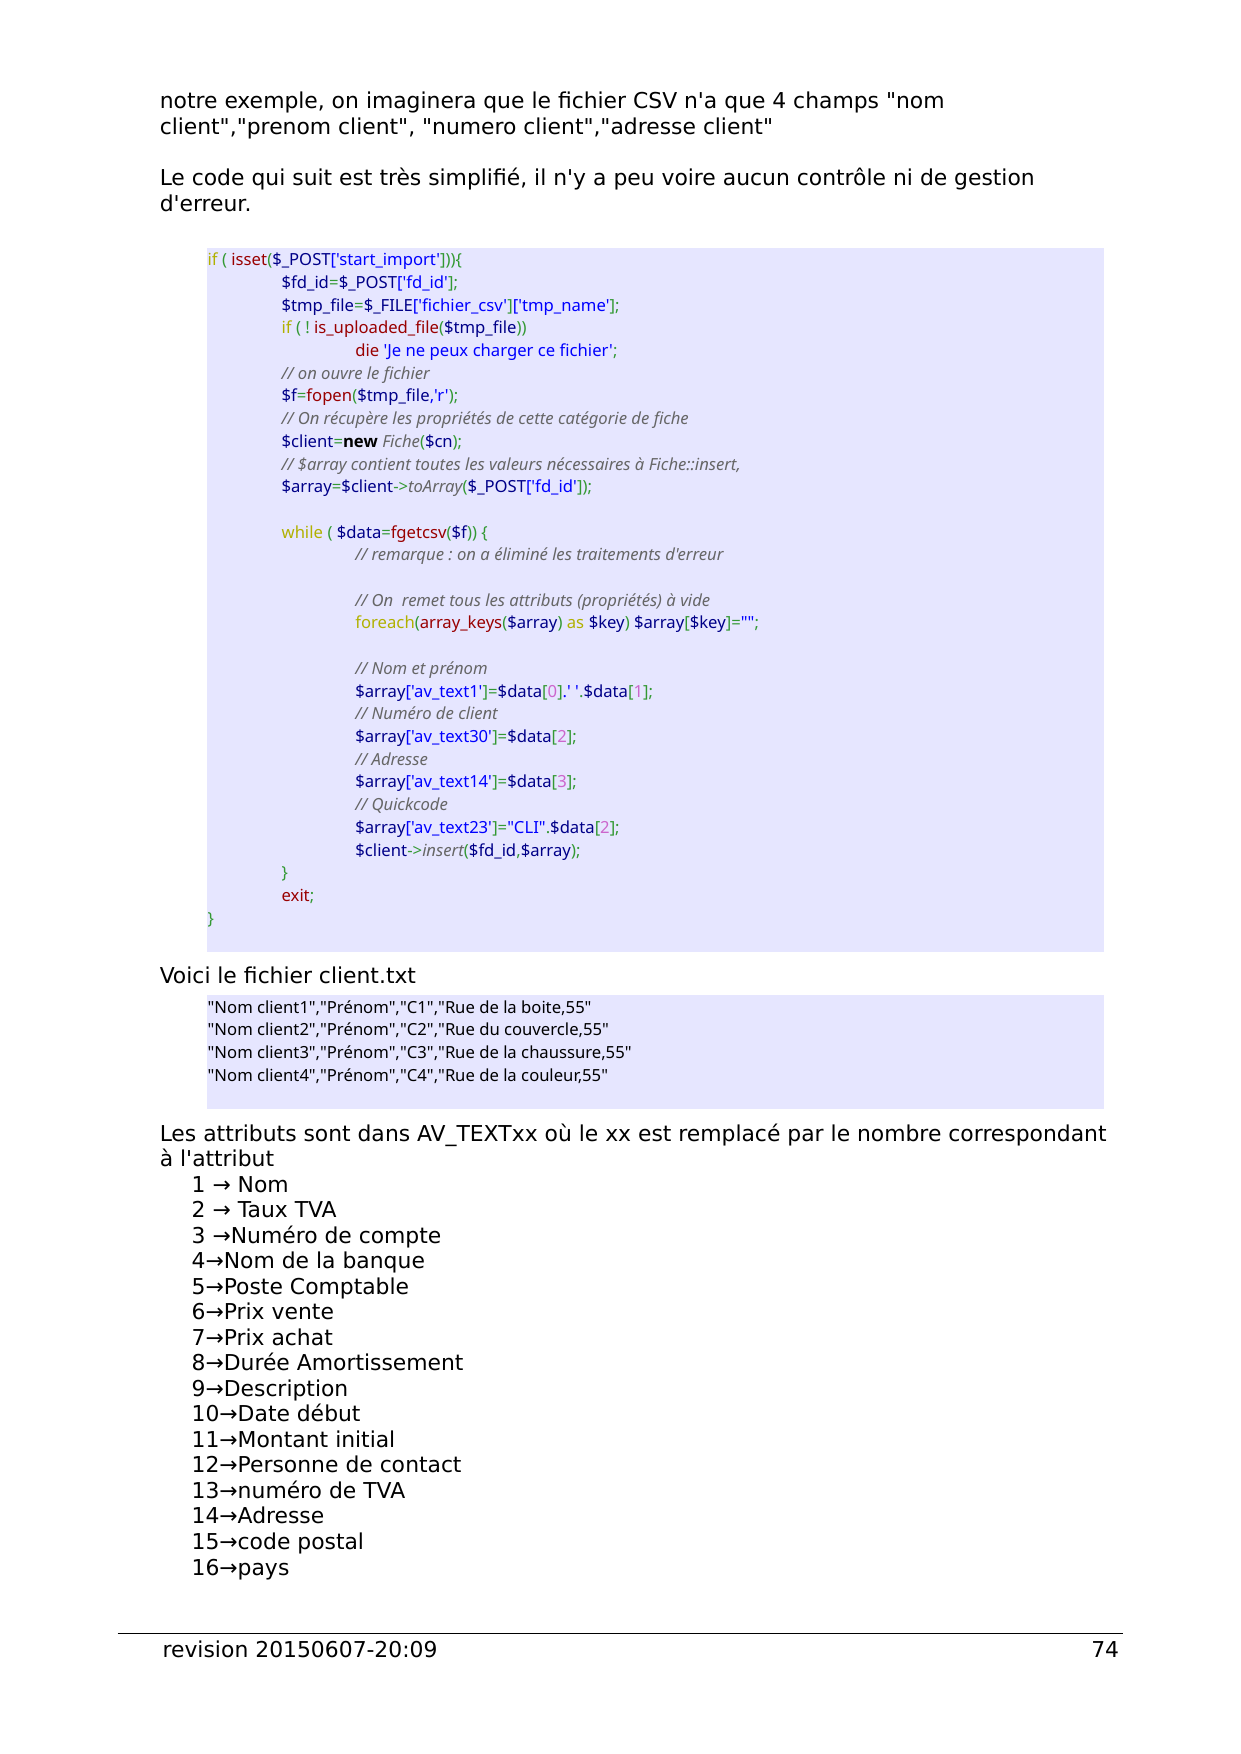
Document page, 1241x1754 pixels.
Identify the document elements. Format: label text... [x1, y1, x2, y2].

text 2 → Taux TVA [191, 1197, 1123, 1223]
text 6→Prix vente [191, 1299, 1123, 1325]
text "Nom client1","Prénom","C1","Rue de la boite,55" "Nom client2","Prénom","C2","Rue du couvercle,55" "Nom client3","Prénom","C3","Rue de la chaussure,55" "Nom client4","Prénom","C4","Rue de la couleur,55" [207, 995, 1104, 1109]
text 11→Montant initial [191, 1427, 1123, 1452]
text 7→Prix achat [191, 1325, 1123, 1350]
text notre exemple, on imaginera que le fichier CSV n'a que 4 champs "nom client","prenom client", "numero client","adresse client" Le code qui suit est très simplifié, il n'y a peu voire aucun contrôle ni de gestion d'erreur. [159, 88, 1123, 216]
text Voici le fichier client.txt [159, 964, 1123, 989]
text 15→code postal [191, 1529, 1123, 1554]
text 1 → Nom [191, 1172, 1123, 1197]
text 4→Nom de la banque [191, 1248, 1123, 1274]
text 8→Durée Amortissement [191, 1350, 1123, 1376]
text 14→Adresse [191, 1503, 1123, 1529]
text if ( isset($_POST['start_import'])){ $fd_id=$_POST['fd_id']; $tmp_file=$_FILE['fichier_csv']['tmp_name']; if ( ! is_uploaded_file($tmp_file)) die 'Je ne peux charger ce fichier'; // on ouvre le fichier $f=fopen($tmp_file,'r'); // On récupère les propriétés de cette catégorie de fiche $client=new Fiche($cn); // $array contient toutes les valeurs nécessaires à Fiche::insert, $array=$client->toArray($_POST['fd_id']); while ( $data=fgetcsv($f)) { // remarque : on a éliminé les traitements d'erreur // On remet tous les attributs (propriétés) à vide foreach(array_keys($array) as $key) $array[$key]=""; // Nom et prénom $array['av_text1']=$data[0].' '.$data[1]; // Numéro de client $array['av_text30']=$data[2]; // Adresse $array['av_text14']=$data[3]; // Quickcode $array['av_text23']="CLI".$data[2]; $client->insert($fd_id,$array); } exit; } [207, 248, 1104, 952]
text 13→numéro de TVA [191, 1478, 1123, 1503]
text 5→Poste Comptable [191, 1274, 1123, 1299]
text 16→pays [191, 1554, 1123, 1580]
text 3 →Numéro de compte [191, 1223, 1123, 1248]
text 10→Date début [191, 1401, 1123, 1427]
text Les attributs sont dans AV_TEXTxx où le xx est remplacé par le nombre correspondant à l'attribut [159, 1121, 1123, 1172]
text 9→Description [191, 1376, 1123, 1401]
text 12→Personne de contact [191, 1452, 1123, 1478]
